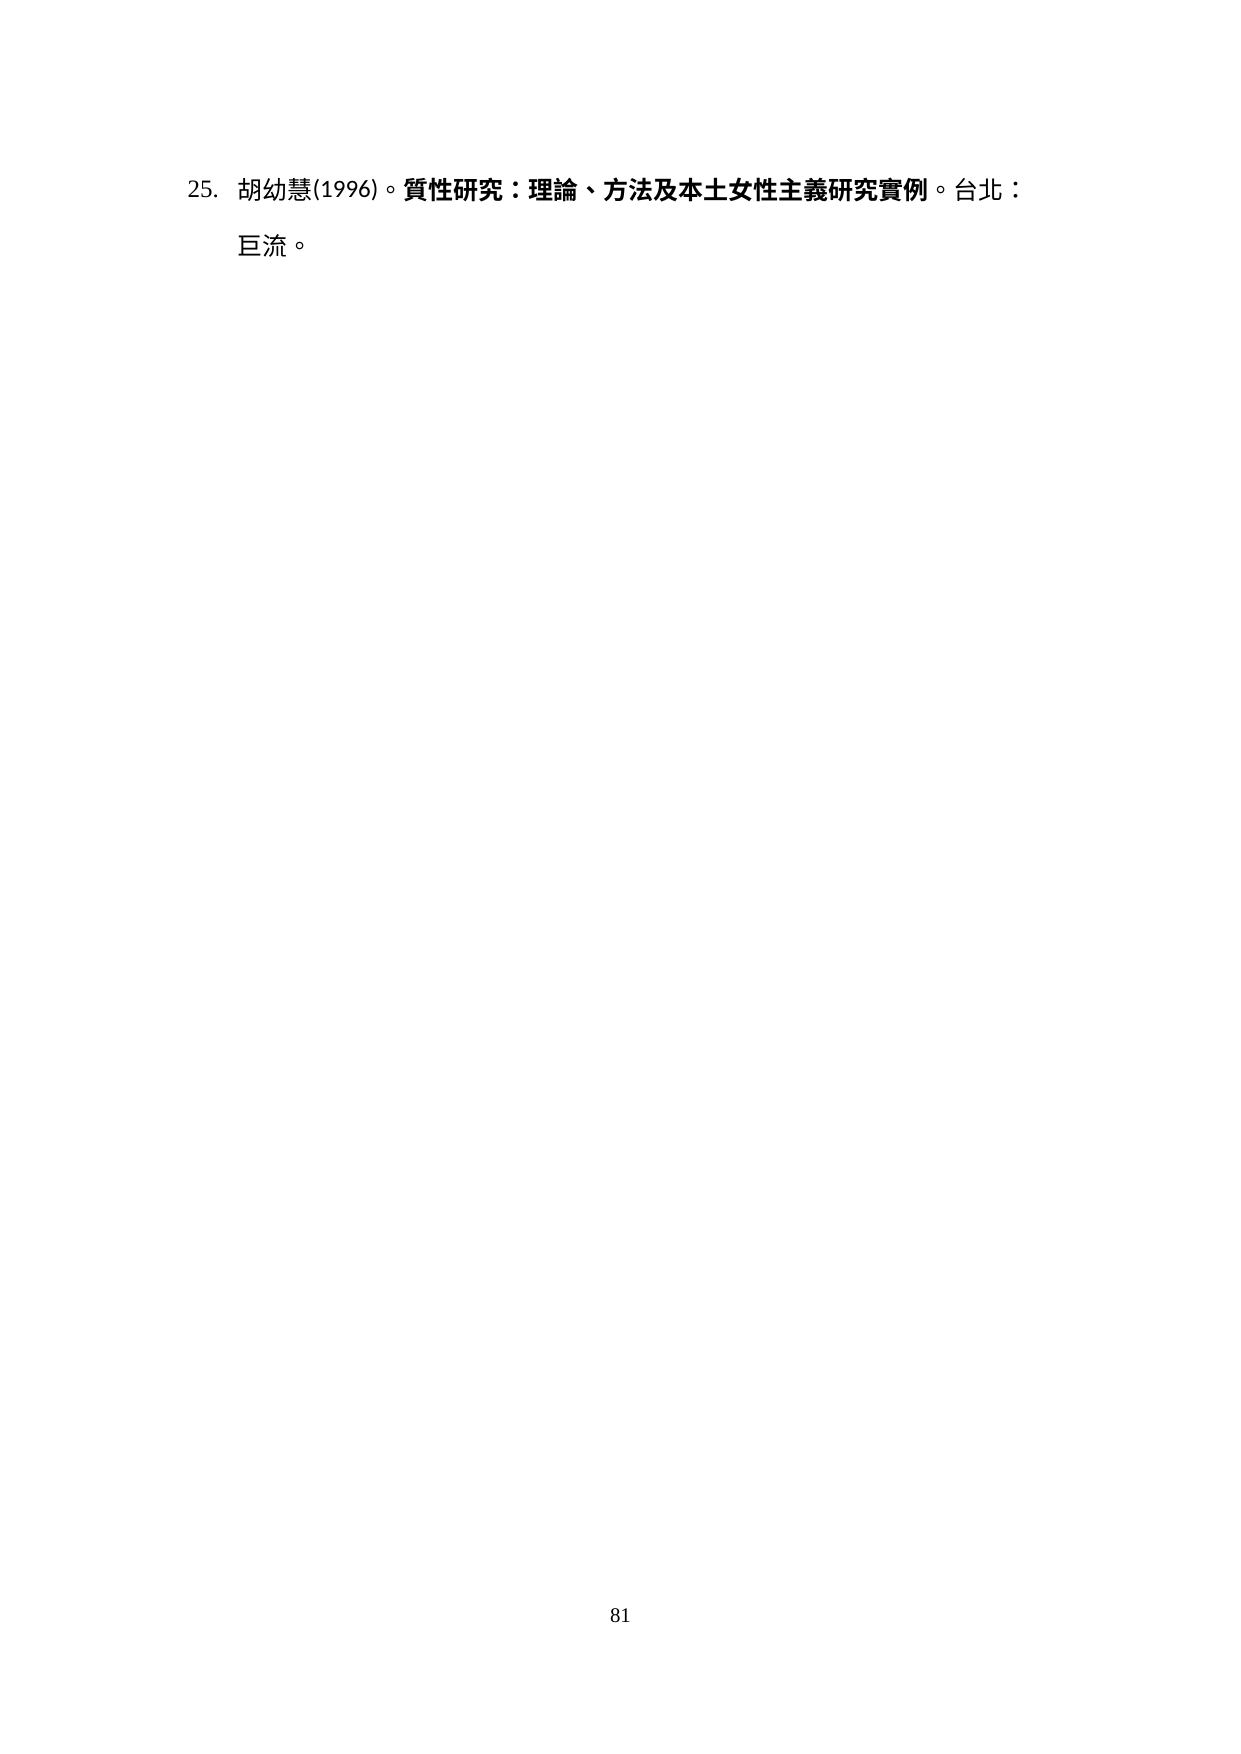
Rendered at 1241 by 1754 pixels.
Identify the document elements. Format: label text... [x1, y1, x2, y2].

list 胡幼慧(1996)。質性研究：理論、方法及本土女性主義研究實例。台北：巨流。 [187, 164, 1053, 257]
